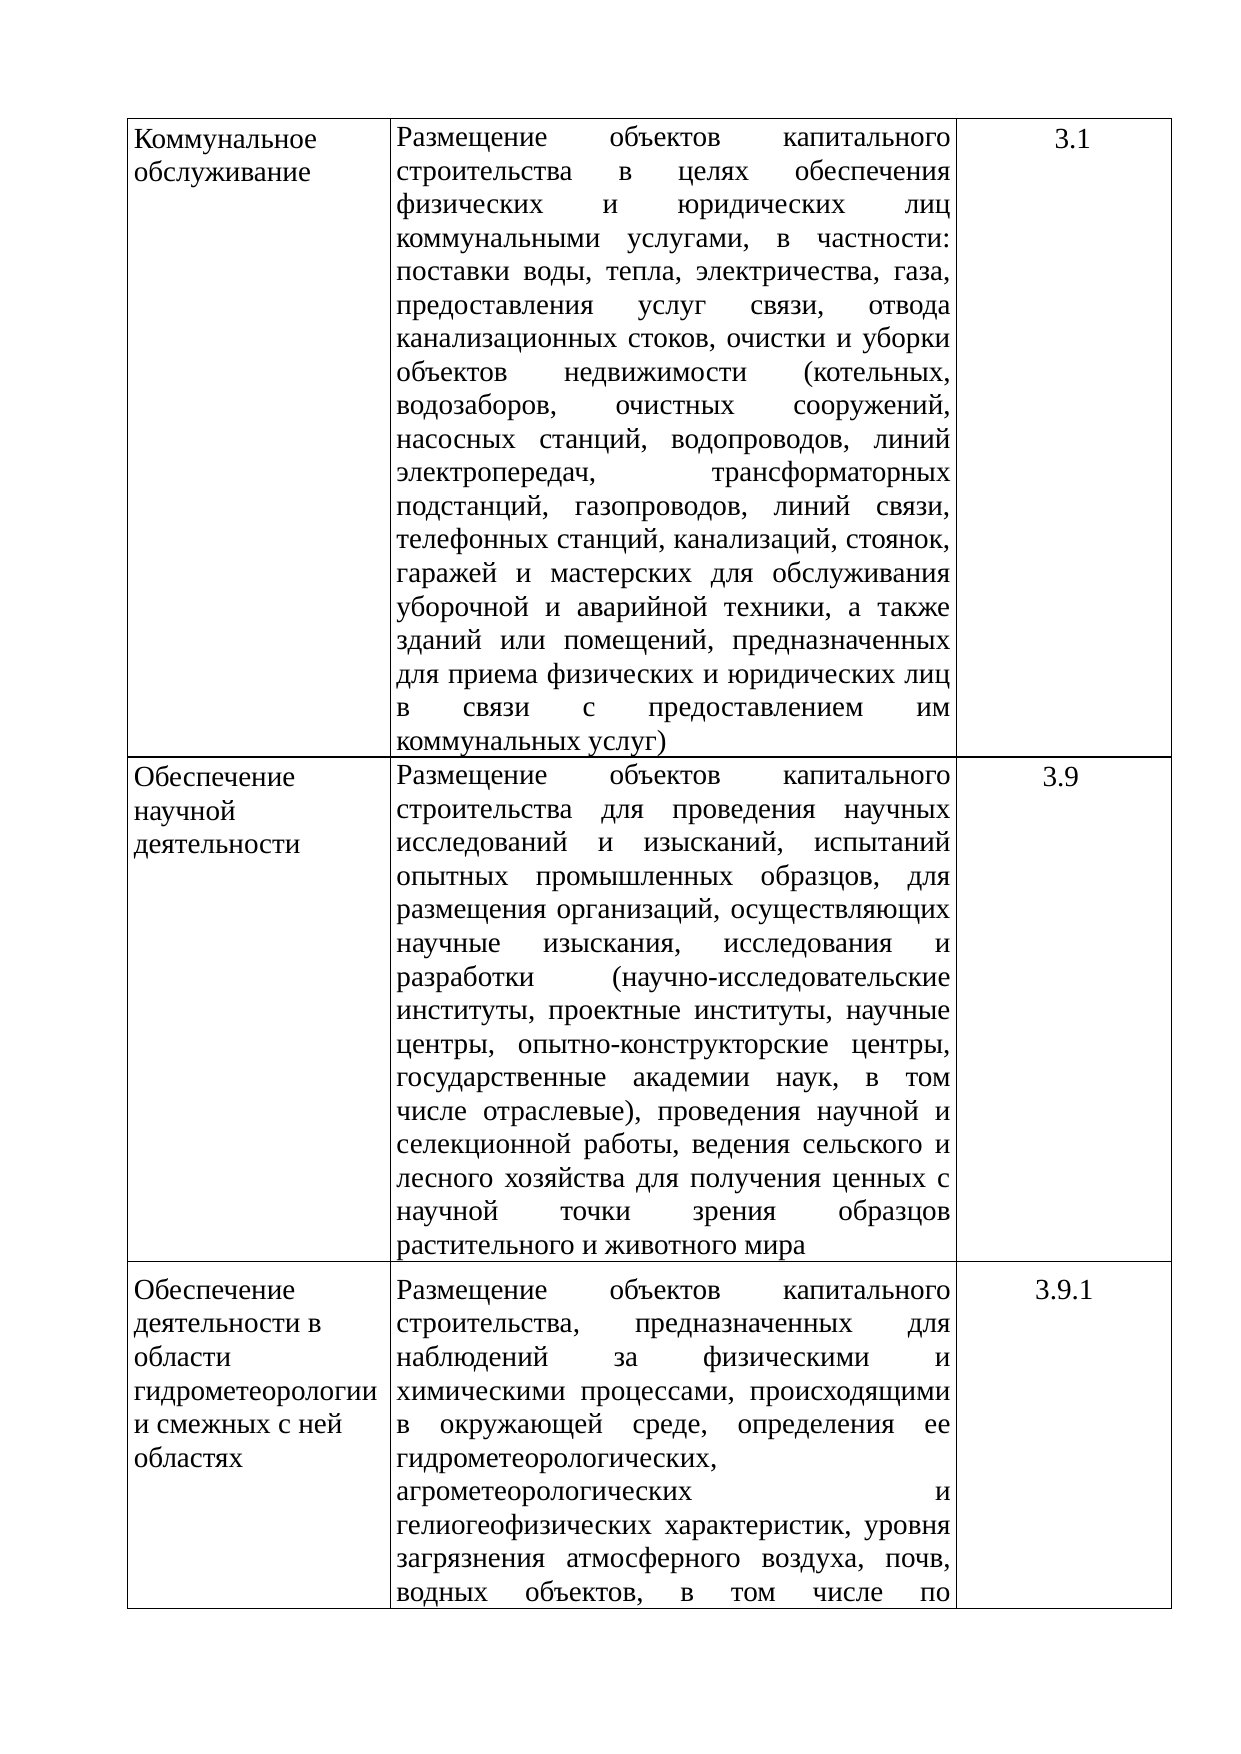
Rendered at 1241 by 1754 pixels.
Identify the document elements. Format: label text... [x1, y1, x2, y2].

table_cell 3.9.1 [957, 1262, 1171, 1607]
table_cell Коммунальное обслуживание [128, 119, 390, 756]
table_cell Размещение объектов капитального строительства в целях обеспечения физических и юридических лиц коммунальными услугами, в частности: поставки воды, тепла, электричества, газа, предоставления услуг связи, отвода канализационных стоков, очистки и уборки объектов недвижимости (котельных, водозаборов, очистных сооружений, насосных станций, водопроводов, линий электропередач, трансформаторных подстанций, газопроводов, линий связи, телефонных станций, канализаций, стоянок, гаражей и мастерских для обслуживания уборочной и аварийной техники, а также зданий или помещений, предназначенных для приема физических и юридических лиц в связи с предоставлением им коммунальных услуг) [391, 119, 956, 756]
table_cell 3.1 [957, 119, 1171, 756]
table_cell Обеспечение деятельности в области гидрометеорологии и смежных с ней областях [128, 1262, 390, 1607]
table_cell Обеспечение научной деятельности [128, 758, 390, 1261]
table_cell Размещение объектов капитального строительства, предназначенных для наблюдений за физическими и химическими процессами, происходящими в окружающей среде, определения ее гидрометеорологических, агрометеорологических и гелиогеофизических характеристик, уровня загрязнения атмосферного воздуха, почв, водных объектов, в том числе по [391, 1262, 956, 1607]
table_cell 3.9 [957, 758, 1171, 1261]
table_cell Размещение объектов капитального строительства для проведения научных исследований и изысканий, испытаний опытных промышленных образцов, для размещения организаций, осуществляющих научные изыскания, исследования и разработки (научно-исследовательские институты, проектные институты, научные центры, опытно-конструкторские центры, государственные академии наук, в том числе отраслевые), проведения научной и селекционной работы, ведения сельского и лесного хозяйства для получения ценных с научной точки зрения образцов растительного и животного мира [391, 758, 956, 1261]
